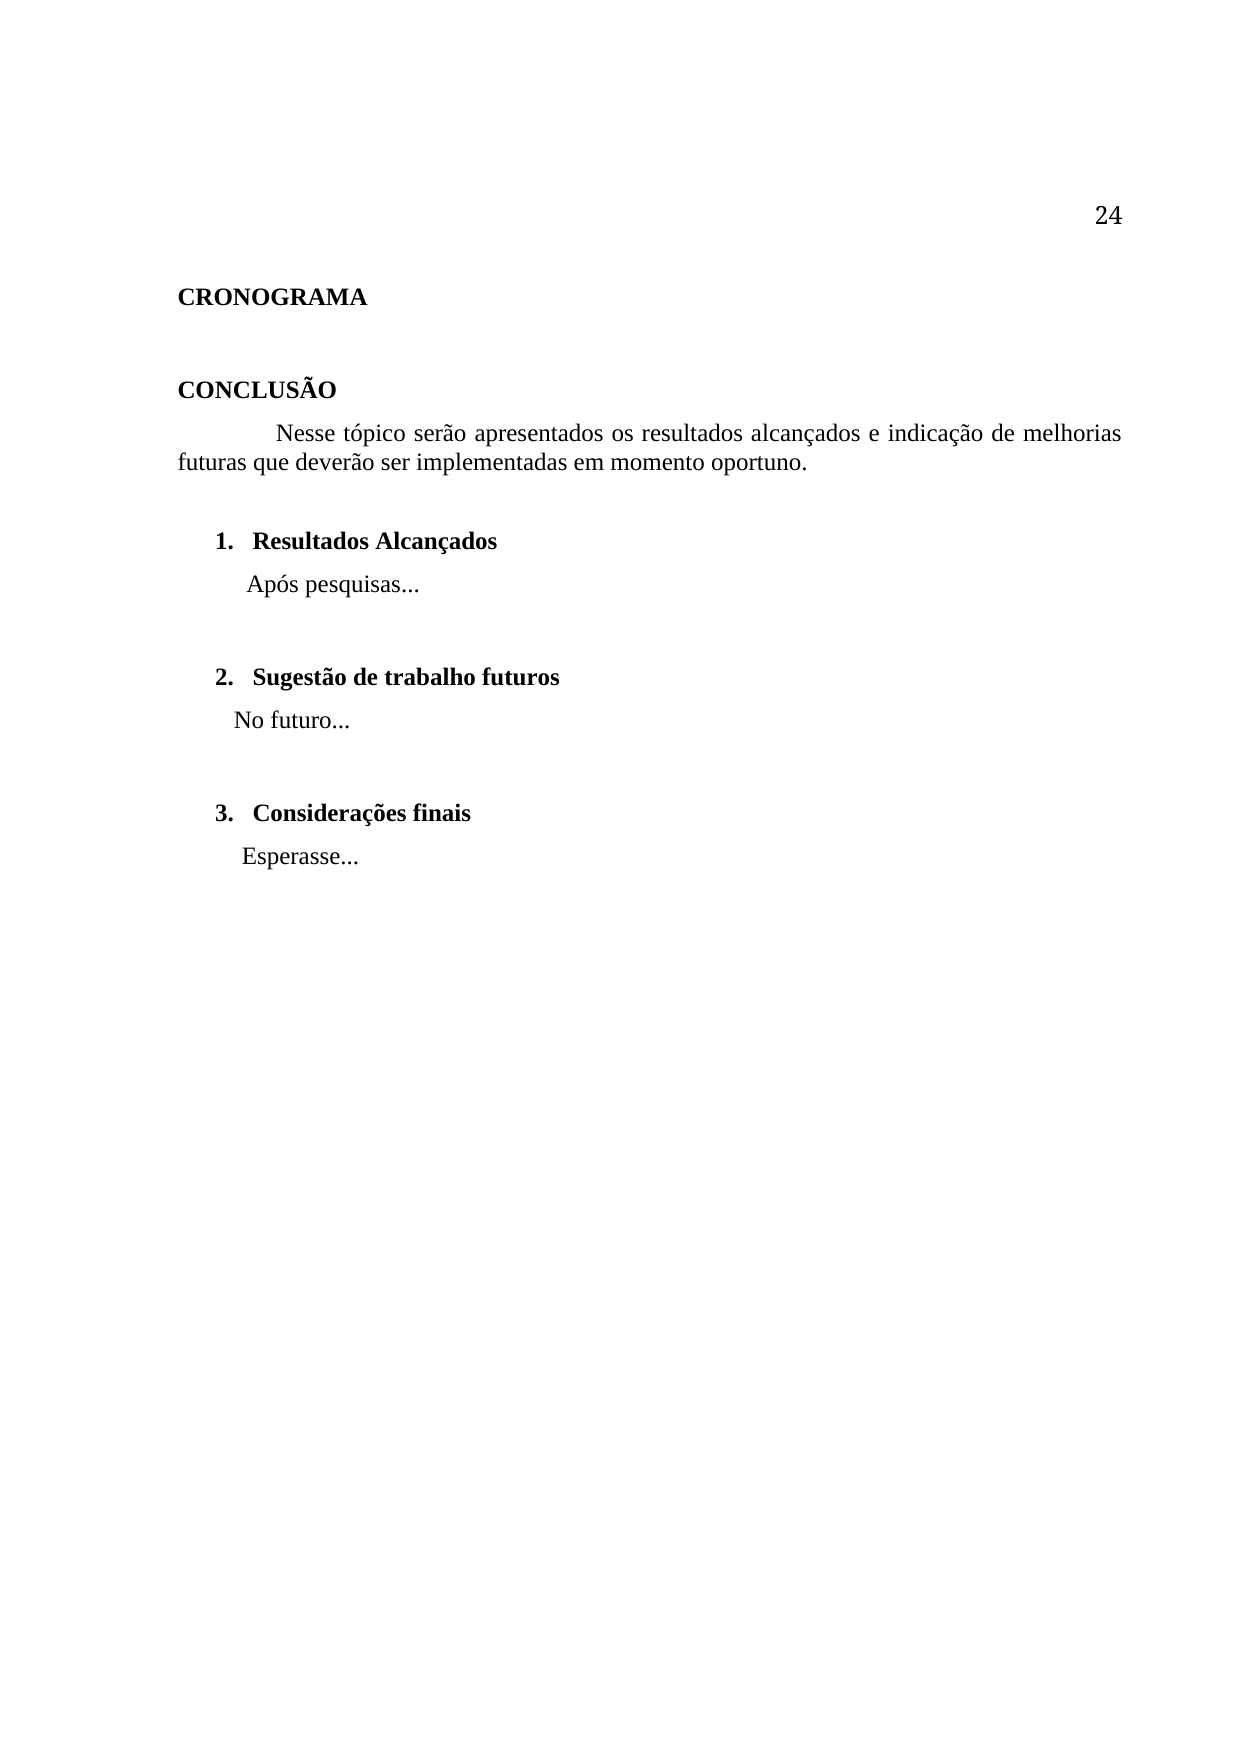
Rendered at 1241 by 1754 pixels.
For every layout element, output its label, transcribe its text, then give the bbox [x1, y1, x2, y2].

text Nesse tópico serão apresentados os resultados alcançados e indicação de melhorias futuras que deverão ser implementadas em momento oportuno. [177, 418, 1122, 476]
subtitle CONCLUSÃO [177, 375, 1122, 404]
subtitle Sugestão de trabalho futuros [215, 662, 1122, 691]
subtitle Considerações finais [215, 798, 1122, 827]
subtitle CRONOGRAMA [177, 282, 1122, 311]
subtitle Resultados Alcançados [215, 526, 1122, 554]
list Esperasse... [179, 841, 1122, 870]
list No futuro... [177, 705, 1122, 734]
list Após pesquisas... [177, 569, 1122, 598]
